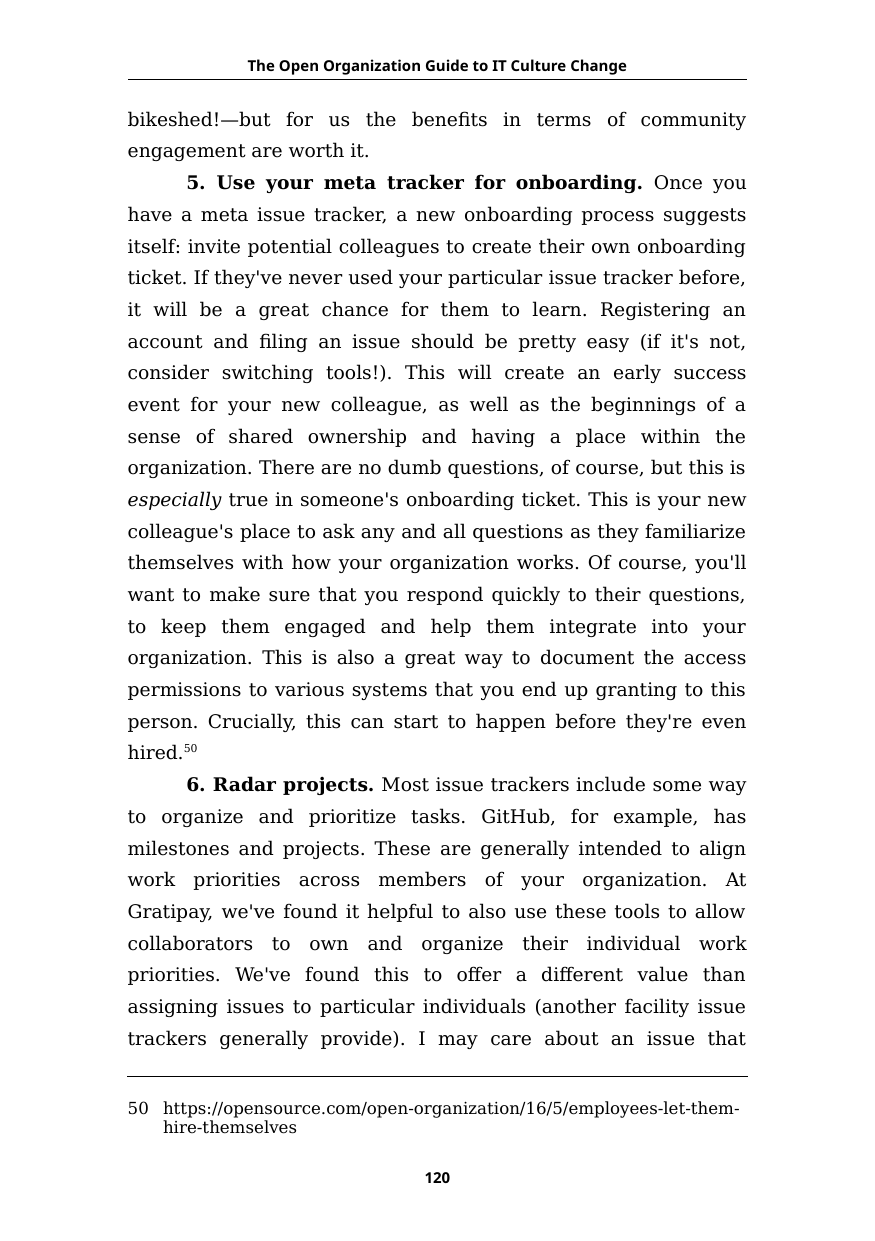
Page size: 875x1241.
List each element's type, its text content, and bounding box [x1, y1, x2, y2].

text https://opensource.com/open-organization/16/5/employees-let-them-hire-themselves [127, 1099, 747, 1138]
text 5. Use your meta tracker for onboarding. Once you have a meta issue tracker, a new onboarding process suggests itself: invite potential colleagues to create their own onboarding ticket. If they've never used your particular issue tracker before, it will be a great chance for them to learn. Registering an account and filing an issue should be pretty easy (if it's not, consider switching tools!). This will create an early success event for your new colleague, as well as the beginnings of a sense of shared ownership and having a place within the organization. There are no dumb questions, of course, but this is especially true in someone's onboarding ticket. This is your new colleague's place to ask any and all questions as they familiarize themselves with how your organization works. Of course, you'll want to make sure that you respond quickly to their questions, to keep them engaged and help them integrate into your organization. This is also a great way to document the access permissions to various systems that you end up granting to this person. Crucially, this can start to happen before they're even hired. [127, 172, 747, 764]
text 6. Radar projects. Most issue trackers include some way to organize and prioritize tasks. GitHub, for example, has milestones and projects. These are generally intended to align work priorities across members of your organization. At Gratipay, we've found it helpful to also use these tools to allow collaborators to own and organize their individual work priorities. We've found this to offer a different value than assigning issues to particular individuals (another facility issue trackers generally provide). I may care about an issue that [127, 774, 747, 1049]
text bikeshed!—but for us the benefits in terms of community engagement are worth it. [127, 109, 747, 162]
